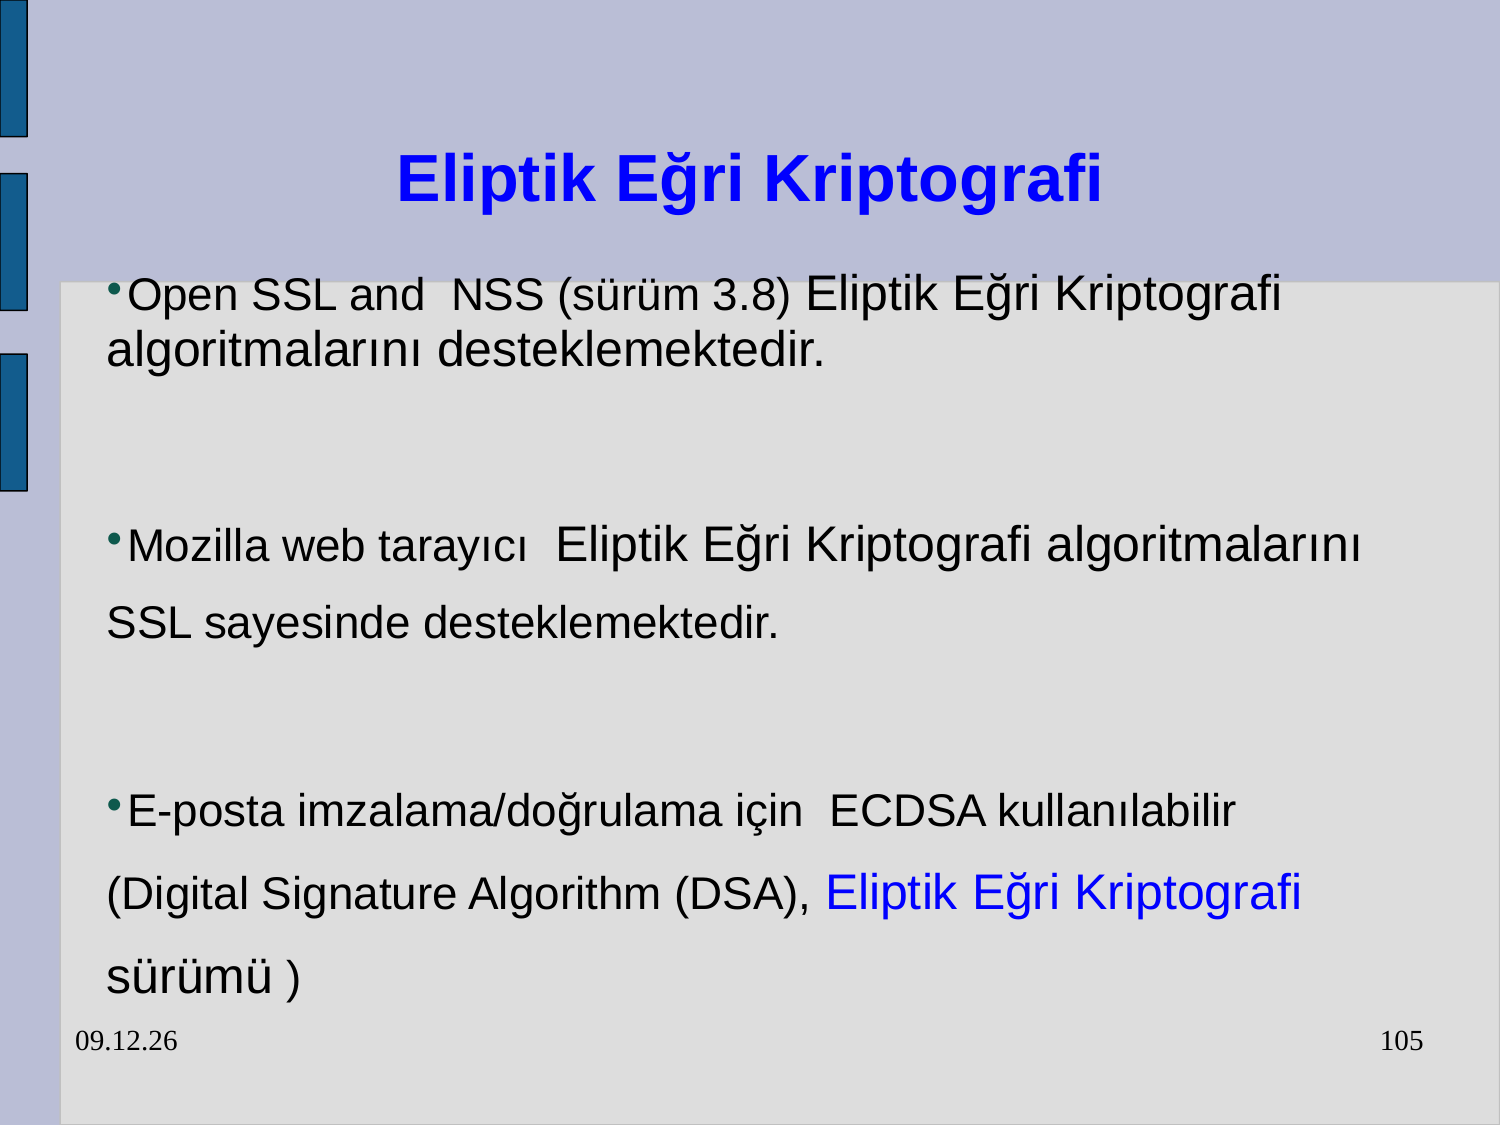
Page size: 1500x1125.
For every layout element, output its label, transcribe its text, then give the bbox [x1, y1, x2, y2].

list Open SSL and NSS (sürüm 3.8) Eliptik Eğri Kriptografi algoritmalarını desteklemektedir. Mozilla web tarayıcı Eliptik Eğri Kriptografi algoritmalarını SSL sayesinde desteklemektedir. E-posta imzalama/doğrulama için ECDSA kullanılabilir (Digital Signature Algorithm (DSA), Eliptik Eğri Kriptografi sürümü ) [106, 265, 1388, 1071]
title Eliptik Eğri Kriptografi [110, 82, 1392, 271]
